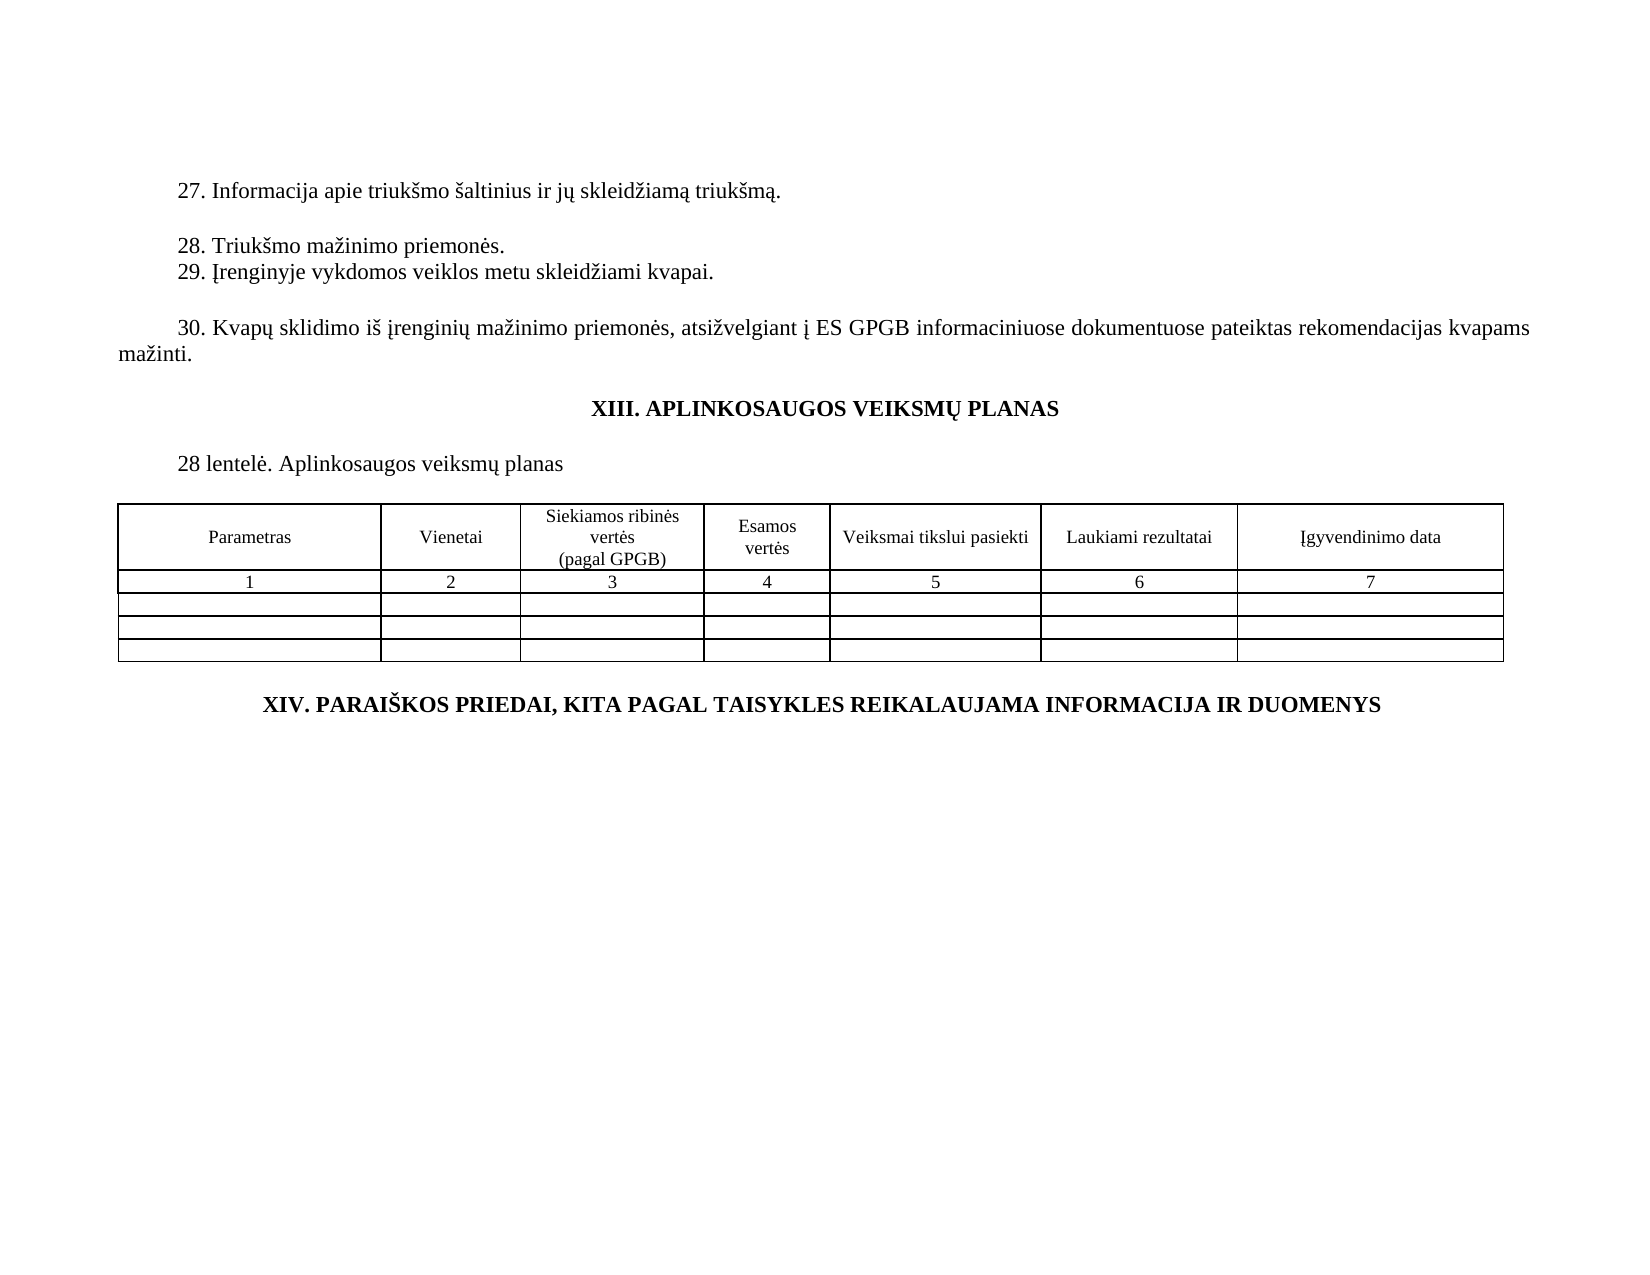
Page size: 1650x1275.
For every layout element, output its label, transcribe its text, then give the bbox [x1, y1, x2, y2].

table_cell [521, 594, 703, 615]
table_header Esamos vertės [705, 505, 829, 569]
text 28 lentelė. Aplinkosaugos veiksmų planas [118, 450, 1532, 477]
table_cell [831, 617, 1040, 638]
table_cell [1042, 594, 1237, 615]
table_cell [831, 640, 1040, 661]
text 29. Įrenginyje vykdomos veiklos metu skleidžiami kvapai. [118, 259, 1532, 285]
table_header Laukiami rezultatai [1042, 505, 1237, 569]
table_cell [521, 617, 703, 638]
table_cell [1238, 617, 1503, 638]
table_cell [119, 617, 380, 638]
table_cell 3 [521, 571, 703, 592]
table_cell [705, 617, 829, 638]
table_cell 6 [1042, 571, 1237, 592]
table_cell [705, 594, 829, 615]
text 30. Kvapų sklidimo iš įrenginių mažinimo priemonės, atsižvelgiant į ES GPGB informaciniuose dokumentuose pateiktas rekomendacijas kvapams mažinti. [118, 314, 1532, 366]
text XIV. PARAIŠKOS PRIEDAI, KITA PAGAL TAISYKLES REIKALAUJAMA INFORMACIJA IR DUOMENYS [118, 691, 1532, 717]
table_cell [1238, 594, 1503, 615]
table_header Parametras [119, 505, 380, 569]
table_cell 2 [382, 571, 520, 592]
table_cell [705, 640, 829, 661]
table_header Vienetai [382, 505, 520, 569]
table_cell 7 [1238, 571, 1503, 592]
table_header Įgyvendinimo data [1238, 505, 1503, 569]
table_cell [1238, 640, 1503, 661]
table_cell [382, 640, 520, 661]
table_cell [831, 594, 1040, 615]
table_cell [119, 640, 380, 661]
table_cell [521, 640, 703, 661]
text 27. Informacija apie triukšmo šaltinius ir jų skleidžiamą triukšmą. [118, 177, 1532, 203]
text 28. Triukšmo mažinimo priemonės. [118, 232, 1532, 259]
table_cell [1042, 640, 1237, 661]
table_cell [119, 594, 380, 615]
table_cell 1 [119, 571, 380, 592]
text XIII. Aplinkosaugos veiksmų planas [118, 395, 1532, 422]
table_header Veiksmai tikslui pasiekti [831, 505, 1040, 569]
table_cell [1042, 617, 1237, 638]
table_cell 5 [831, 571, 1040, 592]
table_cell 4 [705, 571, 829, 592]
table_cell [382, 594, 520, 615]
table_cell [382, 617, 520, 638]
table_header Siekiamos ribinės vertės (pagal GPGB) [521, 505, 703, 569]
